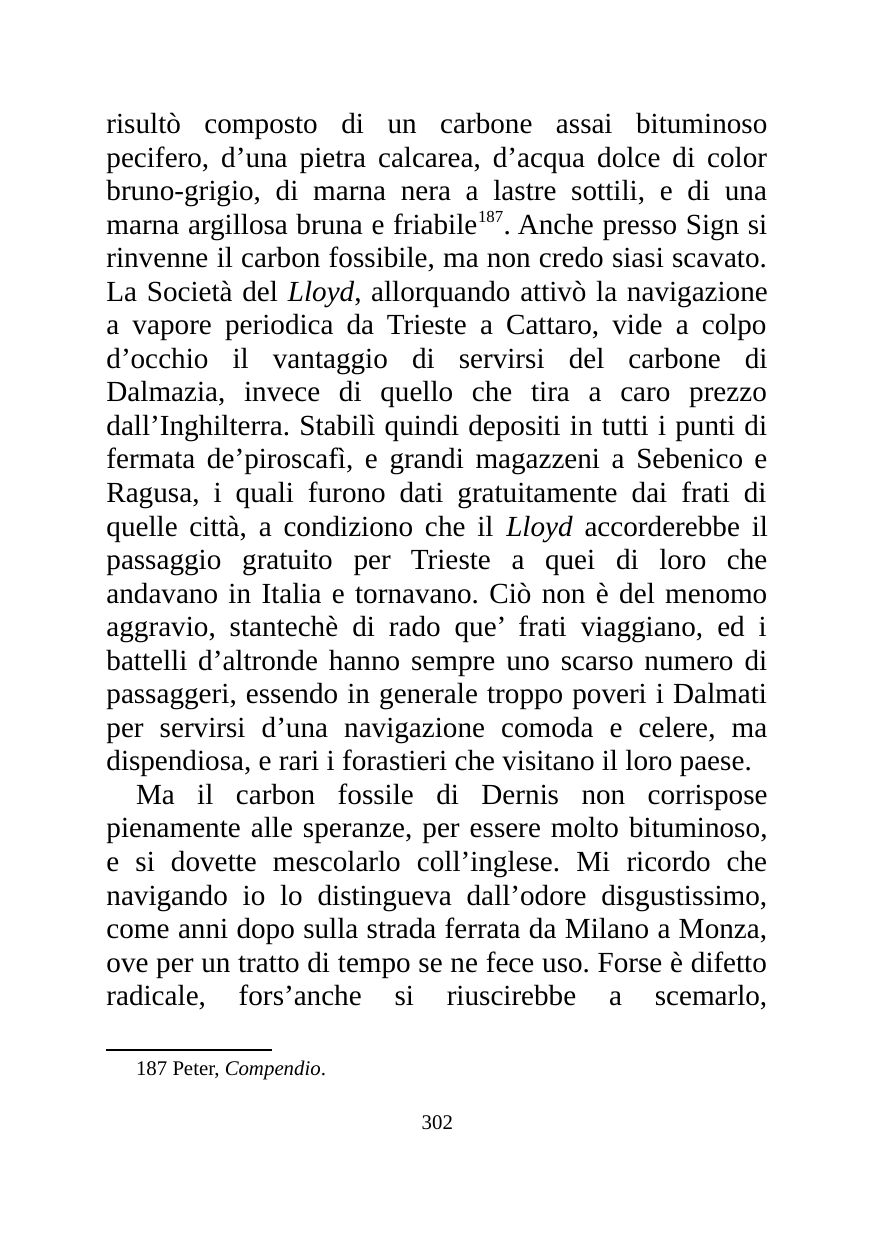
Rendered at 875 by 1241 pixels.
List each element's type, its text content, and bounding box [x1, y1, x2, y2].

text Ma il carbon fossile di Dernis non corrispose pienamente alle speranze, per essere molto bituminoso, e si dovette mescolarlo coll’inglese. Mi ricordo che navigando io lo distingueva dall’odore disgustissimo, come anni dopo sulla strada ferrata da Milano a Monza, ove per un tratto di tempo se ne fece uso. Forse è difetto radicale, fors’anche si riuscirebbe a scemarlo, [106, 777, 768, 1012]
text risultò composto di un carbone assai bituminoso pecifero, d’una pietra calcarea, d’acqua dolce di color bruno-grigio, di marna nera a lastre sottili, e di una marna argillosa bruna e friabile. Anche presso Sign si rinvenne il carbon fossibile, ma non credo siasi scavato. La Società del Lloyd, allorquando attivò la navigazione a vapore periodica da Trieste a Cattaro, vide a colpo d’occhio il vantaggio di servirsi del carbone di Dalmazia, invece di quello che tira a caro prezzo dall’Inghilterra. Stabilì quindi depositi in tutti i punti di fermata de’piroscafì, e grandi magazzeni a Sebenico e Ragusa, i quali furono dati gratuitamente dai frati di quelle città, a condiziono che il Lloyd accorderebbe il passaggio gratuito per Trieste a quei di loro che andavano in Italia e tornavano. Ciò non è del menomo aggravio, stantechè di rado que’ frati viaggiano, ed i battelli d’altronde hanno sempre uno scarso numero di passaggeri, essendo in generale troppo poveri i Dalmati per servirsi d’una navigazione comoda e celere, ma dispendiosa, e rari i forastieri che visitano il loro paese. [106, 106, 768, 777]
text Peter, Compendio. [106, 1056, 768, 1080]
